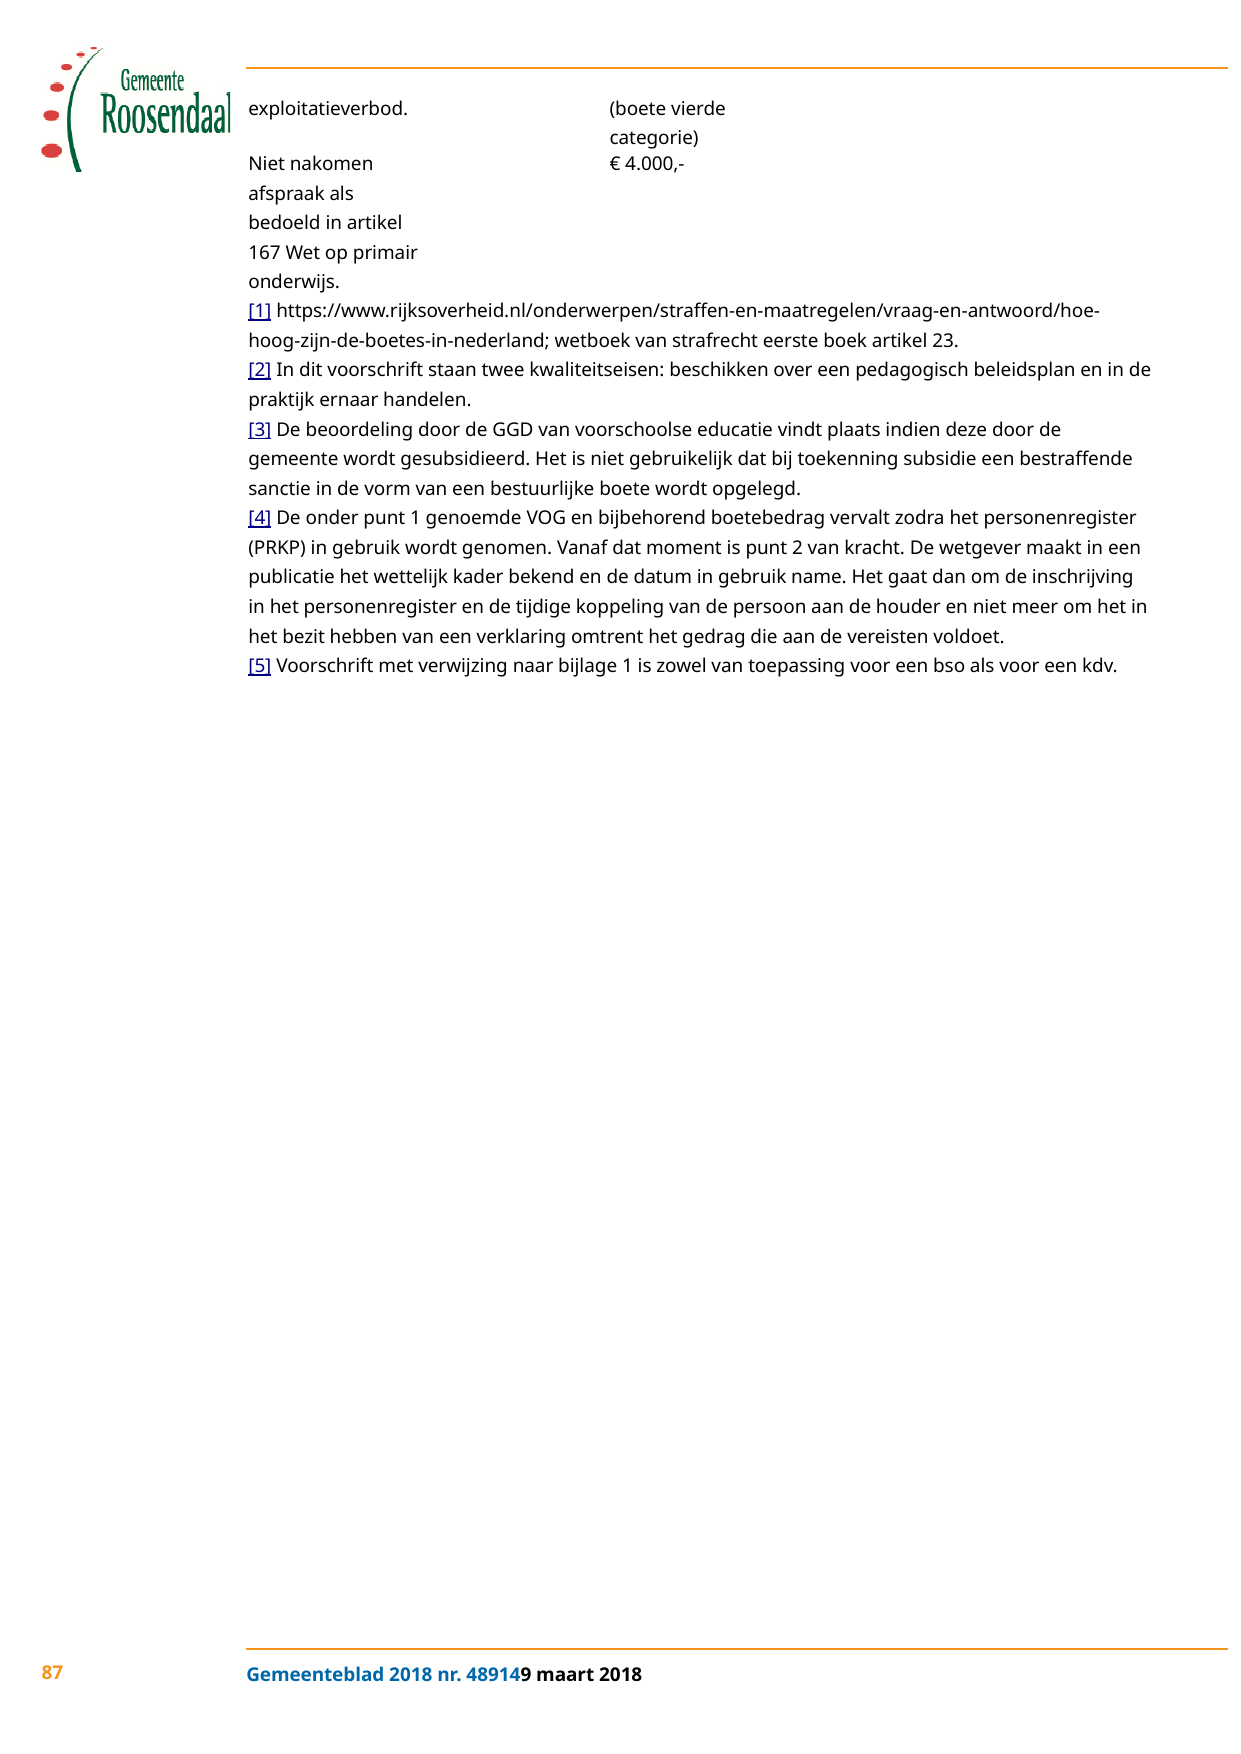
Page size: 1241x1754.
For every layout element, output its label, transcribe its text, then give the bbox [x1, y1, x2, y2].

table_cell (boete vierde categorie) [609, 95, 790, 150]
text [3] De beoordeling door de GGD van voorschoolse educatie vindt plaats indien deze door de gemeente wordt gesubsidieerd. Het is niet gebruikelijk dat bij toekenning subsidie een bestraffende sanctie in de vorm van een bestuurlijke boete wordt opgelegd. [248, 416, 1152, 501]
text [1] https://www.rijksoverheid.nl/onderwerpen/straffen-en-maatregelen/vraag-en-antwoord/hoe-hoog-zijn-de-boetes-in-nederland; wetboek van strafrecht eerste boek artikel 23. [248, 297, 1152, 353]
table_cell exploitatieverbod. [248, 95, 429, 150]
text [2] In dit voorschrift staan twee kwaliteitseisen: beschikken over een pedagogisch beleidsplan en in de praktijk ernaar handelen. [248, 357, 1152, 412]
text [5] Voorschrift met verwijzing naar bijlage 1 is zowel van toepassing voor een bso als voor een kdv. [248, 652, 1152, 678]
text [4] De onder punt 1 genoemde VOG en bijbehorend boetebedrag vervalt zodra het personenregister (PRKP) in gebruik wordt genomen. Vanaf dat moment is punt 2 van kracht. De wetgever maakt in een publicatie het wettelijk kader bekend en de datum in gebruik name. Het gaat dan om de inschrijving in het personenregister en de tijdige koppeling van de persoon aan de houder en niet meer om het in het bezit hebben van een verklaring omtrent het gedrag die aan de vereisten voldoet. [248, 504, 1152, 648]
table_cell [429, 95, 609, 294]
table_cell Niet nakomen afspraak als bedoeld in artikel 167 Wet op primair onderwijs. [248, 150, 429, 294]
picture [41, 47, 231, 172]
table_cell € 4.000,- [609, 150, 790, 294]
